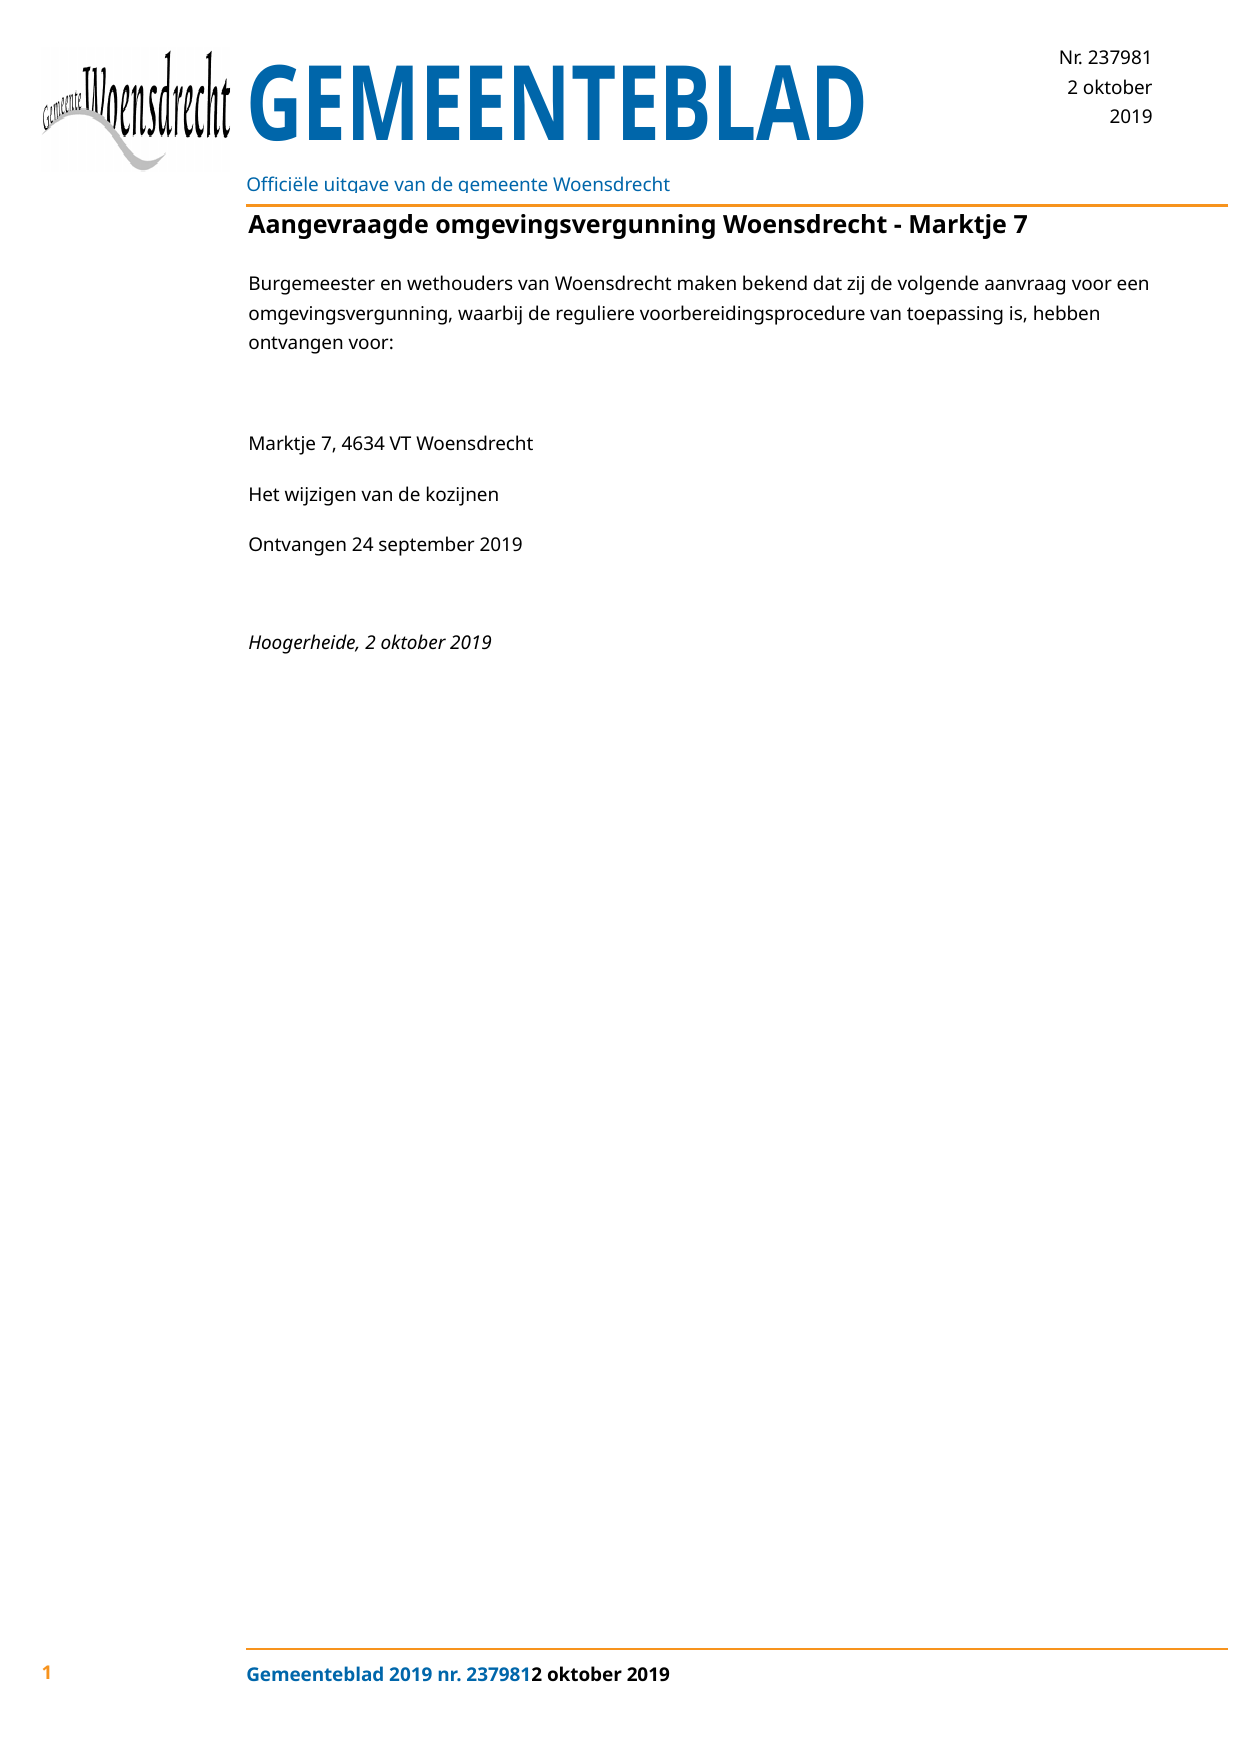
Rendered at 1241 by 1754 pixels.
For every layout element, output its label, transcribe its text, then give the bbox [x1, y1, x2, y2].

text Hoogerheide, 2 oktober 2019 [248, 629, 1152, 655]
text Aangevraagde omgevingsvergunning Woensdrecht - Marktje 7 [248, 207, 1152, 241]
text Het wijzigen van de kozijnen [248, 481, 1152, 506]
text Marktje 7, 4634 VT Woensdrecht [248, 430, 1152, 456]
text Burgemeester en wethouders van Woensdrecht maken bekend dat zij de volgende aanvraag voor een omgevingsvergunning, waarbij de reguliere voorbereidingsprocedure van toepassing is, hebben ontvangen voor: [248, 270, 1152, 355]
picture [41, 47, 231, 172]
text Ontvangen 24 september 2019 [248, 531, 1152, 557]
